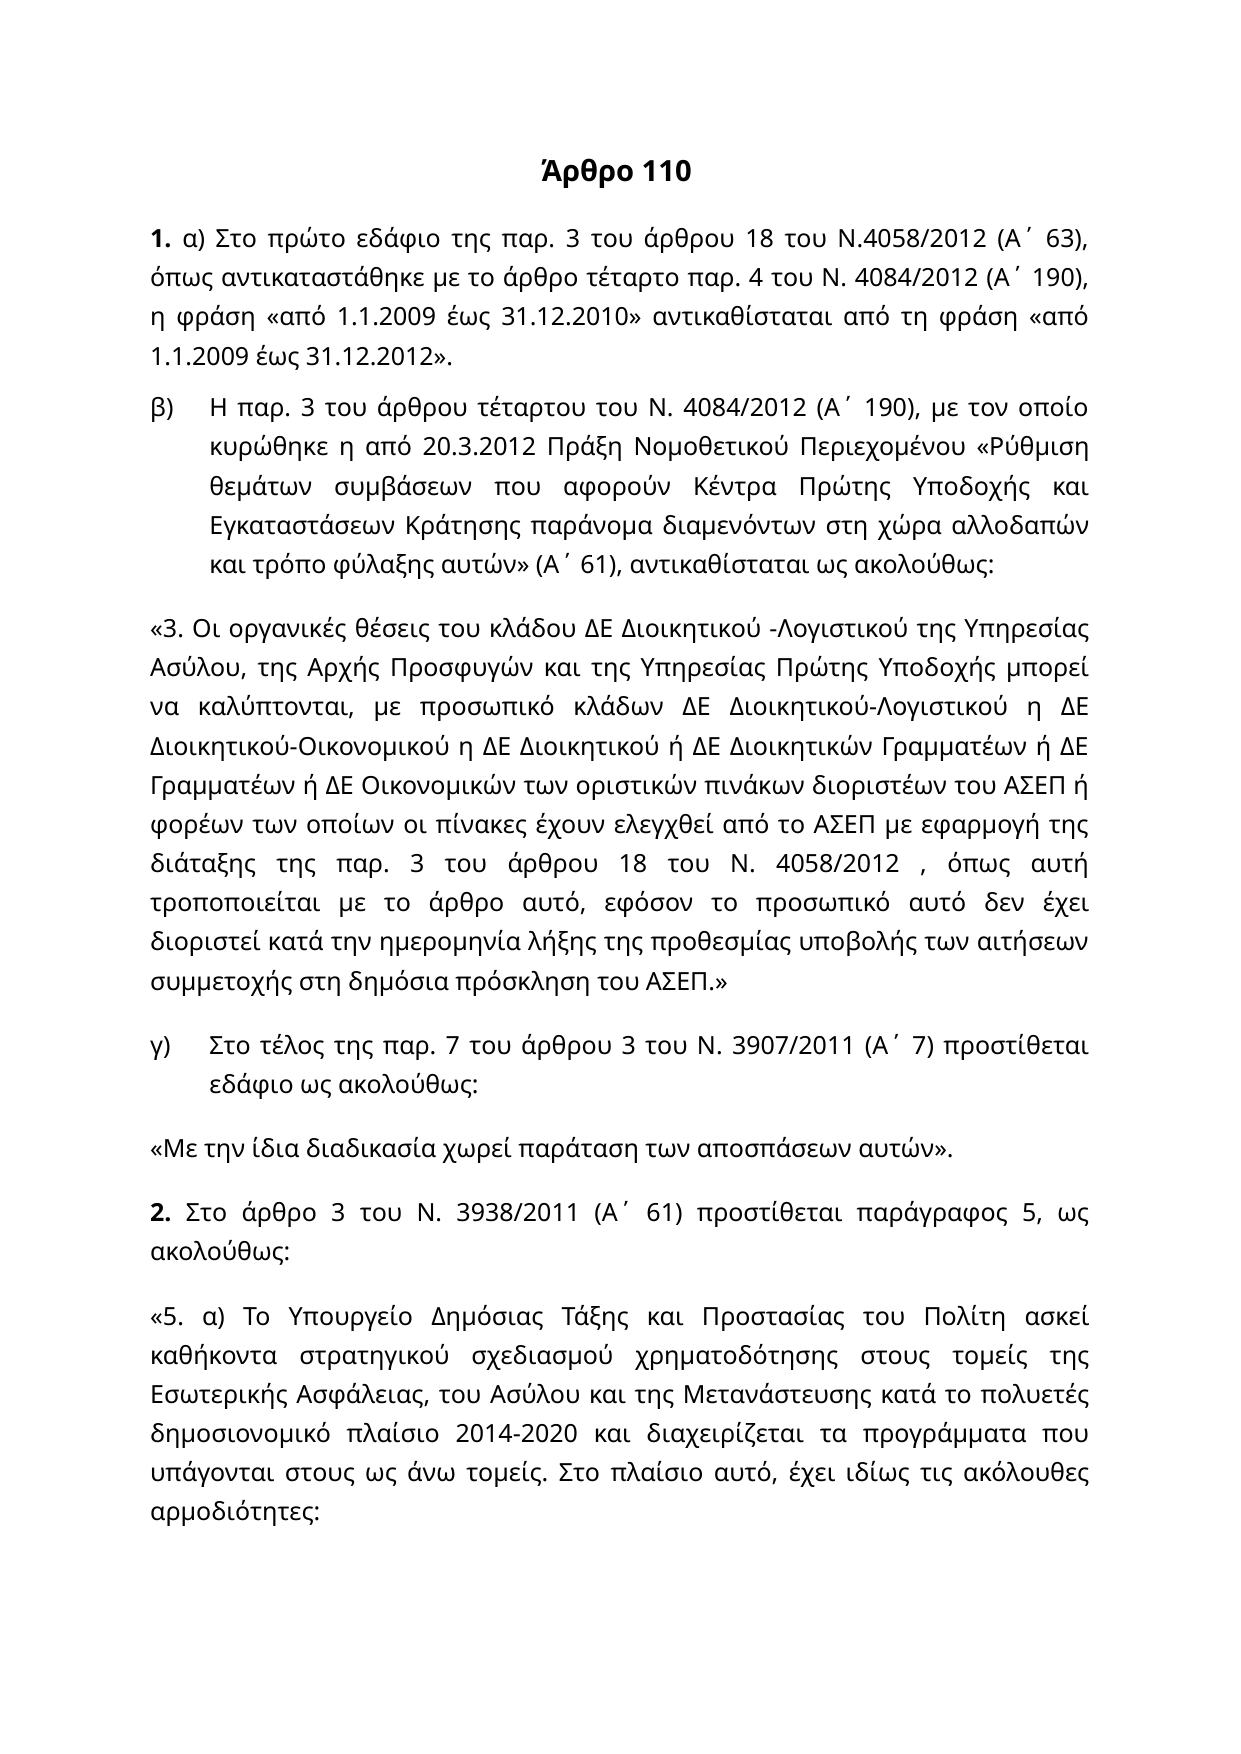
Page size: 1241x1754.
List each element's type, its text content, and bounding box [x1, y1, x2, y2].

text «5. α) Το Υπουργείο Δημόσιας Τάξης και Προστασίας του Πολίτη ασκεί καθήκοντα στρατηγικού σχεδιασμού χρηματοδότησης στους τομείς της Εσωτερικής Ασφάλειας, του Ασύλου και της Μετανάστευσης κατά το πολυετές δημοσιονομικό πλαίσιο 2014-2020 και διαχειρίζεται τα προγράμματα που υπάγονται στους ως άνω τομείς. Στο πλαίσιο αυτό, έχει ιδίως τις ακόλουθες αρμοδιότητες: [150, 1298, 1090, 1528]
subtitle Άρθρο 110 [150, 150, 1090, 190]
text «Με την ίδια διαδικασία χωρεί παράταση των αποσπάσεων αυτών». [150, 1131, 1090, 1165]
list γ) Στο τέλος της παρ. 7 του άρθρου 3 του Ν. 3907/2011 (Α΄ 7) προστίθεται εδάφιο ως ακολούθως: [150, 1027, 1090, 1101]
text 2. Στο άρθρο 3 του Ν. 3938/2011 (Α΄ 61) προστίθεται παράγραφος 5, ως ακολούθως: [150, 1195, 1090, 1268]
text 1. α) Στο πρώτο εδάφιο της παρ. 3 του άρθρου 18 του Ν.4058/2012 (Α΄ 63), όπως αντικαταστάθηκε με το άρθρο τέταρτο παρ. 4 του Ν. 4084/2012 (Α΄ 190), η φράση «από 1.1.2009 έως 31.12.2010» αντικαθίσταται από τη φράση «από 1.1.2009 έως 31.12.2012». [150, 221, 1090, 372]
list β) Η παρ. 3 του άρθρου τέταρτου του Ν. 4084/2012 (Α΄ 190), με τον οποίο κυρώθηκε η από 20.3.2012 Πράξη Νομοθετικού Περιεχομένου «Ρύθμιση θεμάτων συμβάσεων που αφορούν Κέντρα Πρώτης Υποδοχής και Εγκαταστάσεων Κράτησης παράνομα διαμενόντων στη χώρα αλλοδαπών και τρόπο φύλαξης αυτών» (Α΄ 61), αντικαθίσταται ως ακολούθως: [150, 390, 1090, 581]
text «3. Οι οργανικές θέσεις του κλάδου ΔΕ Διοικητικού -Λογιστικού της Υπηρεσίας Ασύλου, της Αρχής Προσφυγών και της Υπηρεσίας Πρώτης Υποδοχής μπορεί να καλύπτονται, με προσωπικό κλάδων ΔΕ Διοικητικού-Λογιστικού η ΔΕ Διοικητικού-Οικονομικού η ΔΕ Διοικητικού ή ΔΕ Διοικητικών Γραμματέων ή ΔΕ Γραμματέων ή ΔΕ Οικονομικών των οριστικών πινάκων διοριστέων του ΑΣΕΠ ή φορέων των οποίων οι πίνακες έχουν ελεγχθεί από το ΑΣΕΠ με εφαρμογή της διάταξης της παρ. 3 του άρθρου 18 του Ν. 4058/2012 , όπως αυτή τροποποιείται με το άρθρο αυτό, εφόσον το προσωπικό αυτό δεν έχει διοριστεί κατά την ημερομηνία λήξης της προθεσμίας υποβολής των αιτήσεων συμμετοχής στη δημόσια πρόσκληση του ΑΣΕΠ.» [150, 611, 1090, 997]
